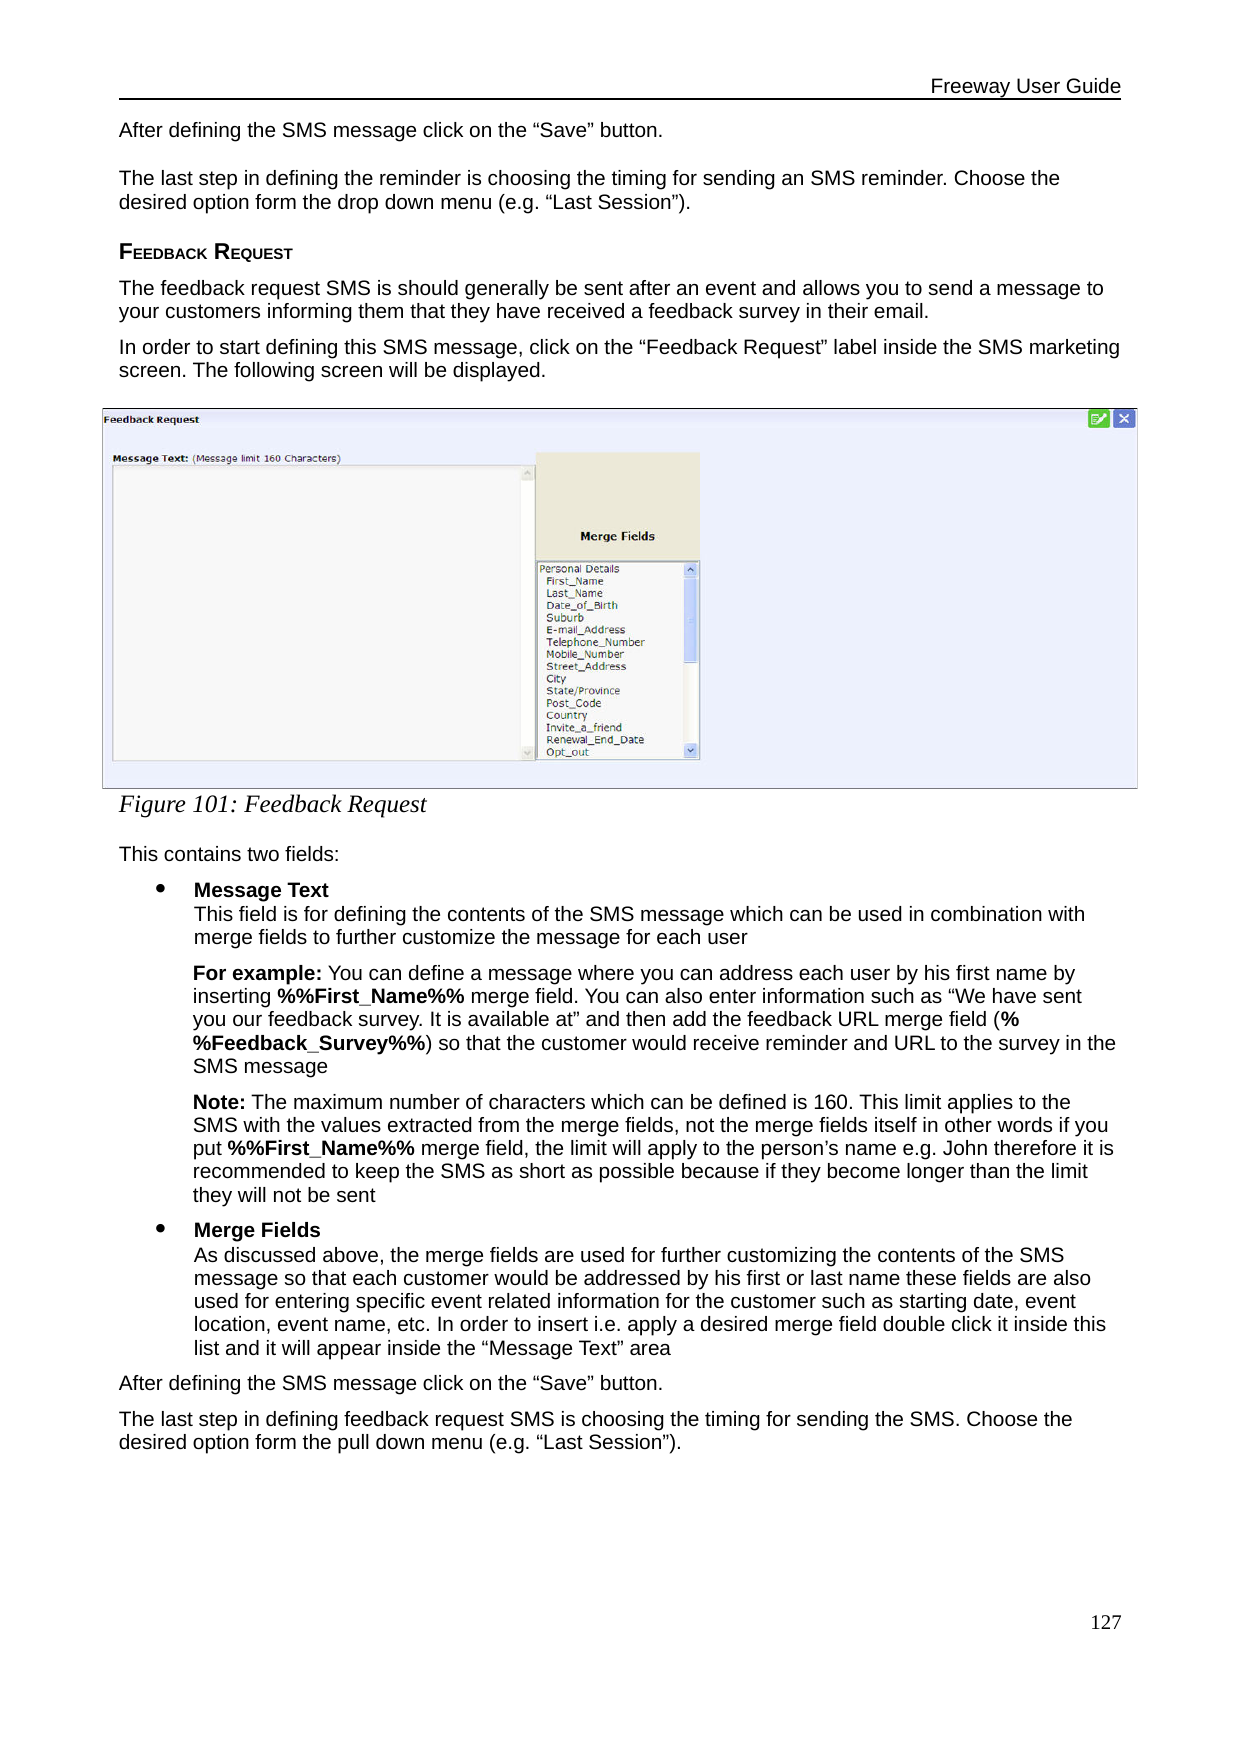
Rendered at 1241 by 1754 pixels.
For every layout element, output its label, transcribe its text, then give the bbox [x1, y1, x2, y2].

text This contains two fields: [119, 843, 1121, 866]
text After defining the SMS message click on the “Save” button. [119, 119, 1121, 142]
text Note: The maximum number of characters which can be defined is 160. This limit applies to the SMS with the values extracted from the merge fields, not the merge fields itself in other words if you put %%First_Name%% merge field, the limit will apply to the person’s name e.g. John therefore it is recommended to keep the SMS as short as possible because if they become longer than the limit they will not be sent [193, 1090, 1121, 1206]
text Figure 101: Feedback Request [119, 790, 1121, 818]
text For example: You can define a message where you can address each user by his first name by inserting %%First_Name%% merge field. You can also enter information such as “We have sent you our feedback survey. It is available at” and then add the feedback URL merge field (%%Feedback_Survey%%) so that the customer would receive reminder and URL to the survey in the SMS message [193, 962, 1121, 1078]
text In order to start defining this SMS message, click on the “Feedback Request” label inside the SMS marketing screen. The following screen will be displayed. [119, 336, 1121, 382]
list Message Text This field is for defining the contents of the SMS message which can be used in combination with merge fields to further customize the message for each user [156, 878, 1121, 949]
text The last step in defining feedback request SMS is choosing the timing for sending the SMS. Choose the desired option form the pull down menu (e.g. “Last Session”). [119, 1407, 1121, 1454]
text The last step in defining the reminder is choosing the timing for sending an SMS reminder. Choose the desired option form the drop down menu (e.g. “Last Session”). [119, 167, 1121, 213]
list Merge Fields As discussed above, the merge fields are used for further customizing the contents of the SMS message so that each customer would be addressed by his first or last name these fields are also used for entering specific event related information for the customer such as starting date, event location, event name, etc. In order to insert i.e. apply a desired merge field double click it inside this list and it will appear inside the “Message Text” area [156, 1219, 1121, 1359]
subtitle Feedback Request [119, 238, 1121, 264]
picture [102, 408, 1138, 789]
text The feedback request SMS is should generally be sent after an event and allows you to send a message to your customers informing them that they have received a feedback survey in their email. [119, 277, 1121, 323]
text After defining the SMS message click on the “Save” button. [119, 1372, 1121, 1395]
